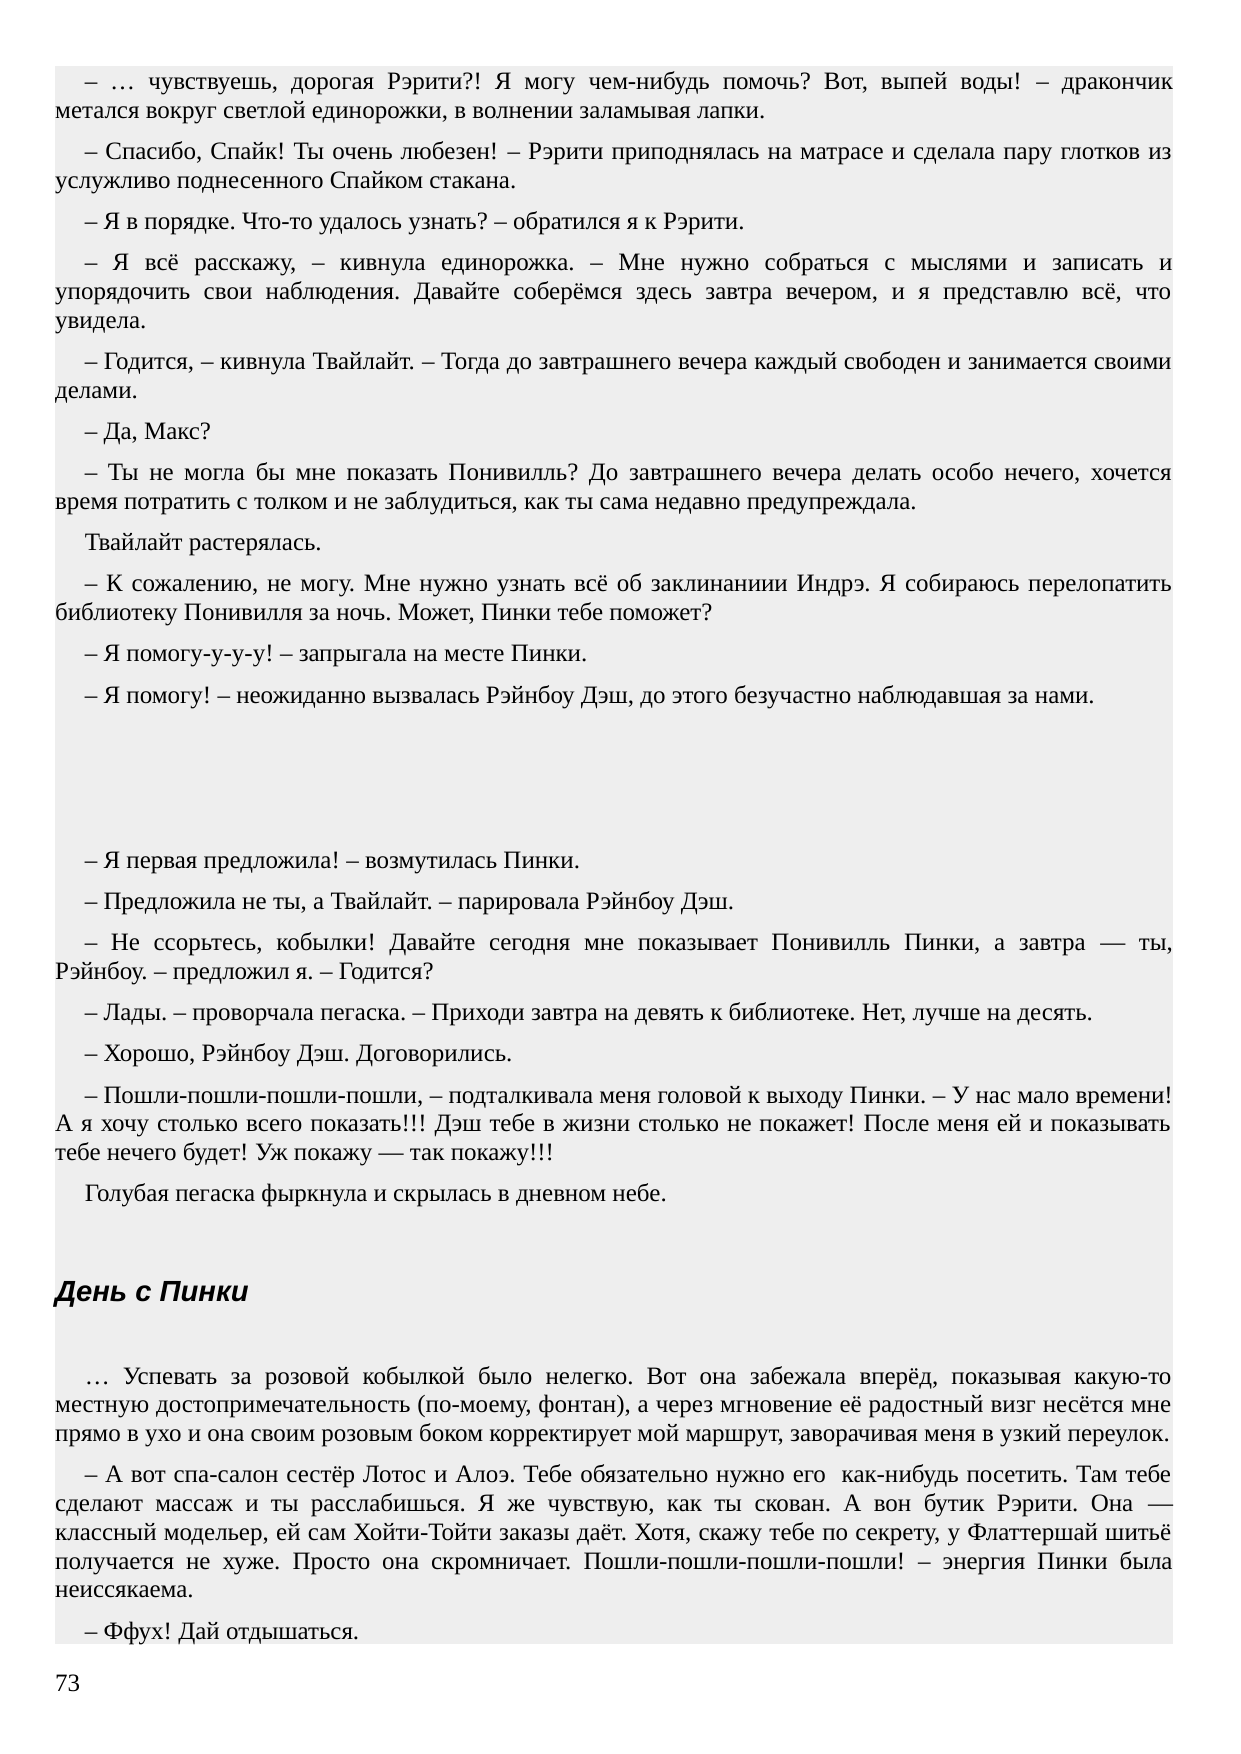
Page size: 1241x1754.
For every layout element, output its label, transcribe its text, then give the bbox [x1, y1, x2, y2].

text – Да, Макс? [55, 416, 1173, 445]
text – Не ссорьтесь, кобылки! Давайте сегодня мне показывает Понивилль Пинки, а завтра — ты, Рэйнбоу. – предложил я. – Годится? [55, 927, 1173, 985]
text Твайлайт растерялась. [55, 527, 1173, 556]
text – Предложила не ты, а Твайлайт. – парировала Рэйнбоу Дэш. [55, 886, 1173, 915]
text – Ффух! Дай отдышаться. [55, 1616, 1173, 1644]
text – Пошли-пошли-пошли-пошли, – подталкивала меня головой к выходу Пинки. – У нас мало времени! А я хочу столько всего показать!!! Дэш тебе в жизни столько не покажет! После меня ей и показывать тебе нечего будет! Уж покажу — так покажу!!! [55, 1080, 1173, 1166]
text – Ты не могла бы мне показать Понивилль? До завтрашнего вечера делать особо нечего, хочется время потратить с толком и не заблудиться, как ты сама недавно предупреждала. [55, 457, 1173, 515]
text – Спасибо, Спайк! Ты очень любезен! – Рэрити приподнялась на матрасе и сделала пару глотков из услужливо поднесенного Спайком стакана. [55, 136, 1173, 193]
text – К сожалению, не могу. Мне нужно узнать всё об заклинаниии Индрэ. Я собираюсь перелопатить библиотеку Понивилля за ночь. Может, Пинки тебе поможет? [55, 568, 1173, 626]
subtitle День с Пинки [55, 1273, 1173, 1307]
text – Хорошо, Рэйнбоу Дэш. Договорились. [55, 1038, 1173, 1067]
text – Я всё расскажу, – кивнула единорожка. – Мне нужно собраться с мыслями и записать и упорядочить свои наблюдения. Давайте соберёмся здесь завтра вечером, и я представлю всё, что увидела. [55, 247, 1173, 333]
text – Я помогу-у-у-у! – запрыгала на месте Пинки. [55, 638, 1173, 667]
text – А вот спа-салон сестёр Лотос и Алоэ. Тебе обязательно нужно его как-нибудь посетить. Там тебе сделают массаж и ты расслабишься. Я же чувствую, как ты скован. А вон бутик Рэрити. Она — классный модельер, ей сам Хойти-Тойти заказы даёт. Хотя, скажу тебе по секрету, у Флаттершай шитьё получается не хуже. Просто она скромничает. Пошли-пошли-пошли-пошли! – энергия Пинки была неиссякаема. [55, 1459, 1173, 1603]
text – Я в порядке. Что-то удалось узнать? – обратился я к Рэрити. [55, 206, 1173, 235]
text – Лады. – проворчала пегаска. – Приходи завтра на девять к библиотеке. Нет, лучше на десять. [55, 997, 1173, 1026]
text Голубая пегаска фыркнула и скрылась в дневном небе. [55, 1178, 1173, 1207]
text – … чувствуешь, дорогая Рэрити?! Я могу чем-нибудь помочь? Вот, выпей воды! – дракончик метался вокруг светлой единорожки, в волнении заламывая лапки. [55, 66, 1173, 123]
text … Успевать за розовой кобылкой было нелегко. Вот она забежала вперёд, показывая какую-то местную достопримечательность (по-моему, фонтан), а через мгновение её радостный визг несётся мне прямо в ухо и она своим розовым боком корректирует мой маршрут, заворачивая меня в узкий переулок. [55, 1361, 1173, 1447]
text – Я помогу! – неожиданно вызвалась Рэйнбоу Дэш, до этого безучастно наблюдавшая за нами. [55, 680, 1173, 708]
text – Годится, – кивнула Твайлайт. – Тогда до завтрашнего вечера каждый свободен и занимается своими делами. [55, 346, 1173, 403]
text – Я первая предложила! – возмутилась Пинки. [55, 845, 1173, 873]
